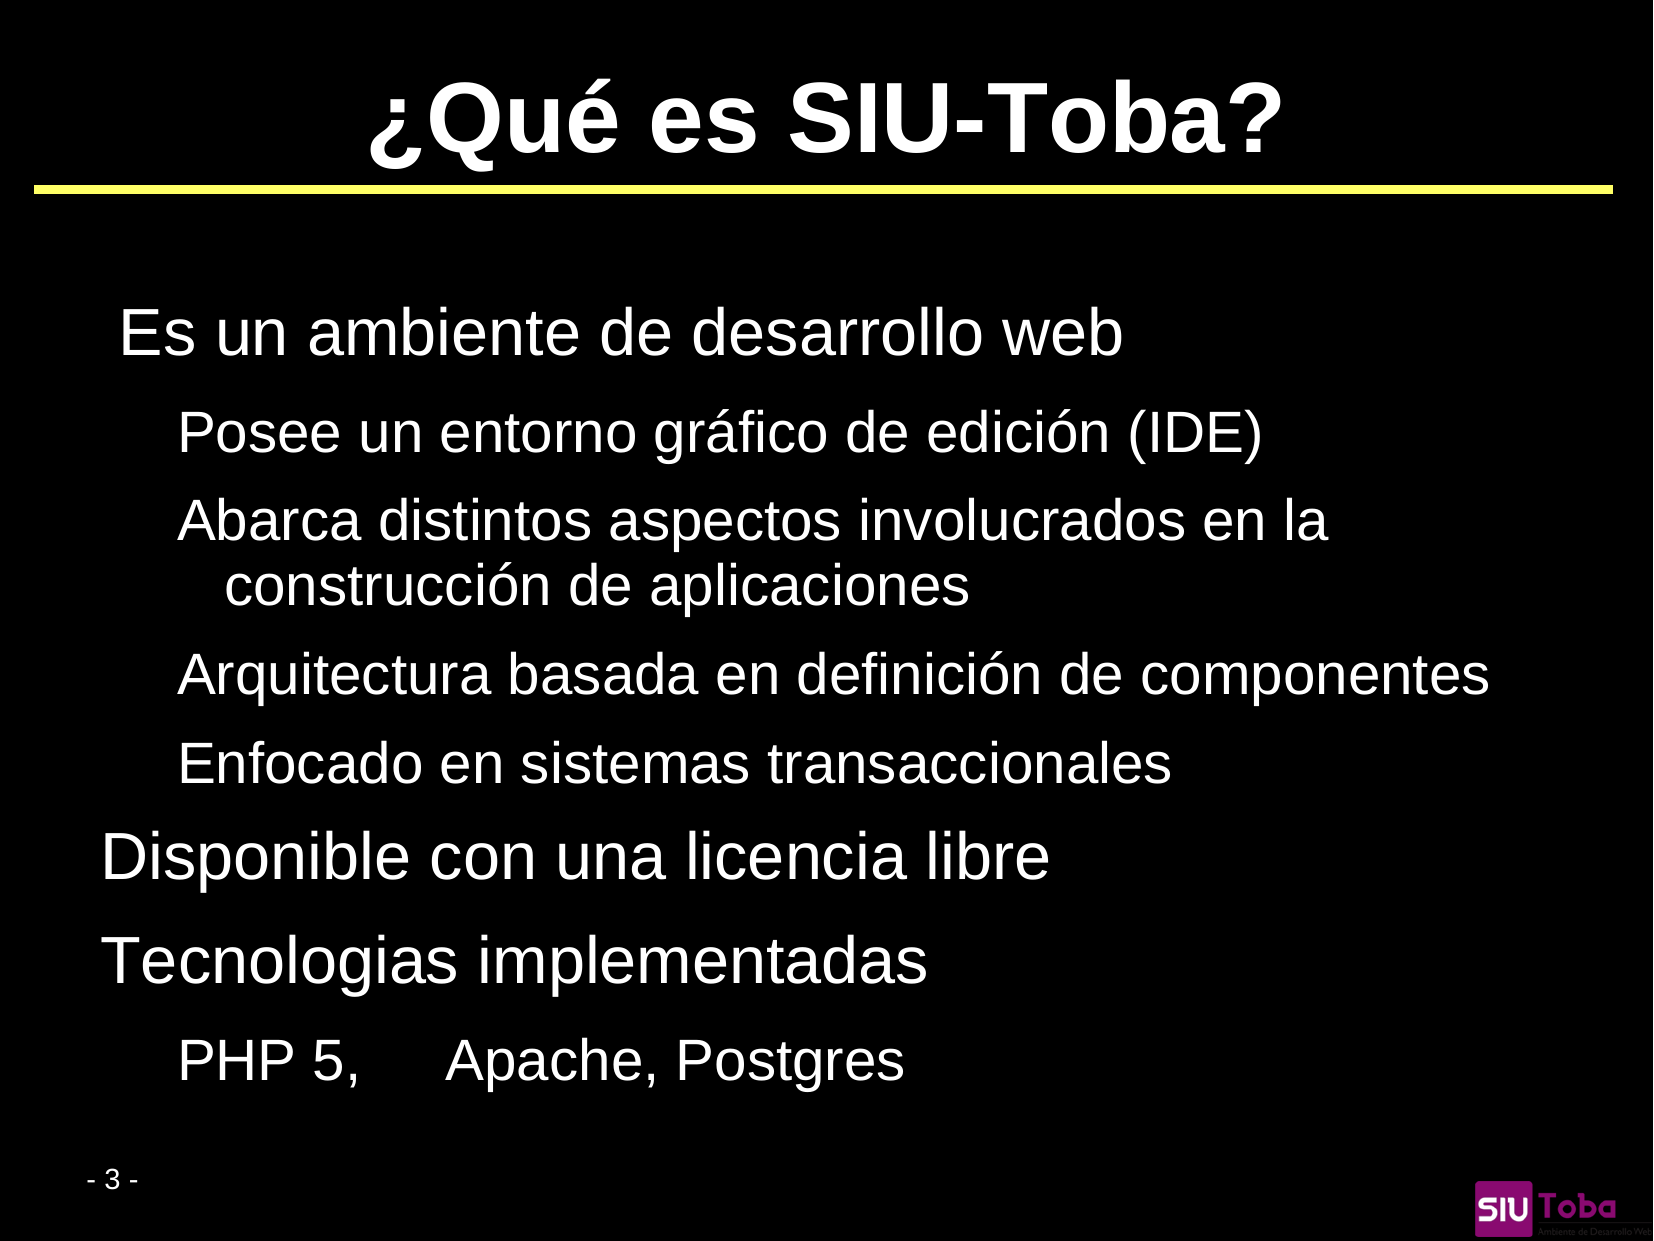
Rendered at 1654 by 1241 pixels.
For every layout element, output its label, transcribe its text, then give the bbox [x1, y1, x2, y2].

picture [1475, 1181, 1652, 1237]
title ¿Qué es SIU-Toba? [58, 47, 1594, 188]
list Es un ambiente de desarrollo web Posee un entorno gráfico de edición (IDE) Abarca distintos aspectos involucrados en la construcción de aplicaciones Arquitectura basada en definición de componentes Enfocado en sistemas transaccionales Disponible con una licencia libre Tecnologias implementadas PHP 5, Apache, Postgres [82, 295, 1565, 1095]
